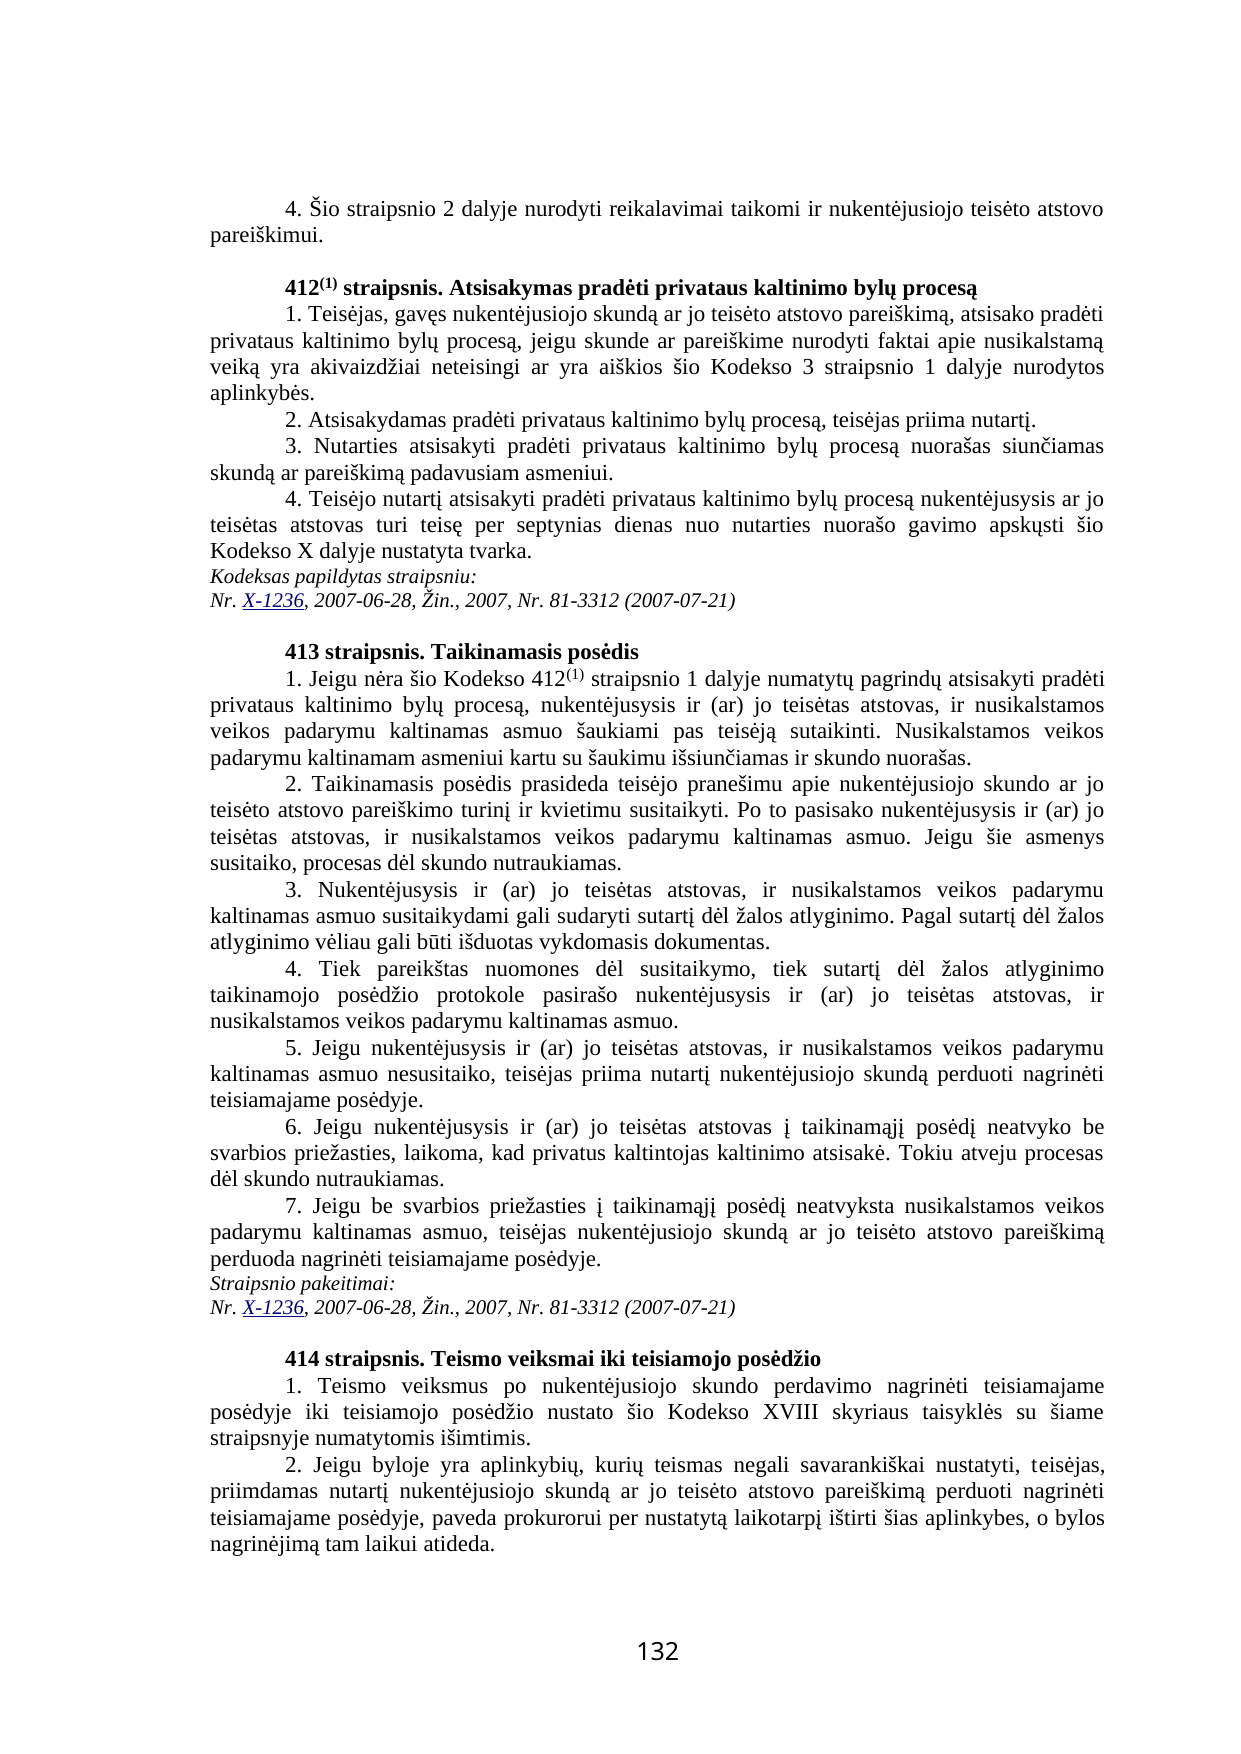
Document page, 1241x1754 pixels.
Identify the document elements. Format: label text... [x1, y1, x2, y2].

text Straipsnio pakeitimai: [210, 1271, 1106, 1295]
text 3. Nutarties atsisakyti pradėti privataus kaltinimo bylų procesą nuorašas siunčiamas skundą ar pareiškimą padavusiam asmeniui. [210, 432, 1106, 485]
text 6. Jeigu nukentėjusysis ir (ar) jo teisėtas atstovas į taikinamąjį posėdį neatvyko be svarbios priežasties, laikoma, kad privatus kaltintojas kaltinimo atsisakė. Tokiu atveju procesas dėl skundo nutraukiamas. [210, 1113, 1106, 1192]
text 1. Teisėjas, gavęs nukentėjusiojo skundą ar jo teisėto atstovo pareiškimą, atsisako pradėti privataus kaltinimo bylų procesą, jeigu skunde ar pareiškime nurodyti faktai apie nusikalstamą veiką yra akivaizdžiai neteisingi ar yra aiškios šio Kodekso 3 straipsnio 1 dalyje nurodytos aplinkybės. [210, 300, 1106, 406]
text 4. Teisėjo nutartį atsisakyti pradėti privataus kaltinimo bylų procesą nukentėjusysis ar jo teisėtas atstovas turi teisę per septynias dienas nuo nutarties nuorašo gavimo apskųsti šio Kodekso X dalyje nustatyta tvarka. [210, 485, 1106, 564]
text 4. Šio straipsnio 2 dalyje nurodyti reikalavimai taikomi ir nukentėjusiojo teisėto atstovo pareiškimui. [210, 195, 1106, 248]
text 4. Tiek pareikštas nuomones dėl susitaikymo, tiek sutartį dėl žalos atlyginimo taikinamojo posėdžio protokole pasirašo nukentėjusysis ir (ar) jo teisėtas atstovas, ir nusikalstamos veikos padarymu kaltinamas asmuo. [210, 955, 1106, 1034]
text 414 straipsnis. Teismo veiksmai iki teisiamojo posėdžio [210, 1345, 1106, 1372]
text 2. Atsisakydamas pradėti privataus kaltinimo bylų procesą, teisėjas priima nutartį. [210, 406, 1106, 432]
text 2. Jeigu byloje yra aplinkybių, kurių teismas negali savarankiškai nustatyti, teisėjas, priimdamas nutartį nukentėjusiojo skundą ar jo teisėto atstovo pareiškimą perduoti nagrinėti teisiamajame posėdyje, paveda prokurorui per nustatytą laikotarpį ištirti šias aplinkybes, o bylos nagrinėjimą tam laikui atideda. [210, 1451, 1106, 1556]
text 1. Teismo veiksmus po nukentėjusiojo skundo perdavimo nagrinėti teisiamajame posėdyje iki teisiamojo posėdžio nustato šio Kodekso XVIII skyriaus taisyklės su šiame straipsnyje numatytomis išimtimis. [210, 1372, 1106, 1451]
text 412(1) straipsnis. Atsisakymas pradėti privataus kaltinimo bylų procesą [210, 274, 1106, 300]
text 413 straipsnis. Taikinamasis posėdis [210, 638, 1106, 665]
text 7. Jeigu be svarbios priežasties į taikinamąjį posėdį neatvyksta nusikalstamos veikos padarymu kaltinamas asmuo, teisėjas nukentėjusiojo skundą ar jo teisėto atstovo pareiškimą perduoda nagrinėti teisiamajame posėdyje. [210, 1192, 1106, 1271]
text Nr. X-1236, 2007-06-28, Žin., 2007, Nr. 81-3312 (2007-07-21) [210, 588, 1106, 612]
text 5. Jeigu nukentėjusysis ir (ar) jo teisėtas atstovas, ir nusikalstamos veikos padarymu kaltinamas asmuo nesusitaiko, teisėjas priima nutartį nukentėjusiojo skundą perduoti nagrinėti teisiamajame posėdyje. [210, 1034, 1106, 1113]
text 2. Taikinamasis posėdis prasideda teisėjo pranešimu apie nukentėjusiojo skundo ar jo teisėto atstovo pareiškimo turinį ir kvietimu susitaikyti. Po to pasisako nukentėjusysis ir (ar) jo teisėtas atstovas, ir nusikalstamos veikos padarymu kaltinamas asmuo. Jeigu šie asmenys susitaiko, procesas dėl skundo nutraukiamas. [210, 770, 1106, 876]
text 3. Nukentėjusysis ir (ar) jo teisėtas atstovas, ir nusikalstamos veikos padarymu kaltinamas asmuo susitaikydami gali sudaryti sutartį dėl žalos atlyginimo. Pagal sutartį dėl žalos atlyginimo vėliau gali būti išduotas vykdomasis dokumentas. [210, 876, 1106, 955]
text Nr. X-1236, 2007-06-28, Žin., 2007, Nr. 81-3312 (2007-07-21) [210, 1295, 1106, 1319]
text Kodeksas papildytas straipsniu: [210, 564, 1106, 588]
text 1. Jeigu nėra šio Kodekso 412(1) straipsnio 1 dalyje numatytų pagrindų atsisakyti pradėti privataus kaltinimo bylų procesą, nukentėjusysis ir (ar) jo teisėtas atstovas, ir nusikalstamos veikos padarymu kaltinamas asmuo šaukiami pas teisėją sutaikinti. Nusikalstamos veikos padarymu kaltinamam asmeniui kartu su šaukimu išsiunčiamas ir skundo nuorašas. [210, 665, 1106, 770]
